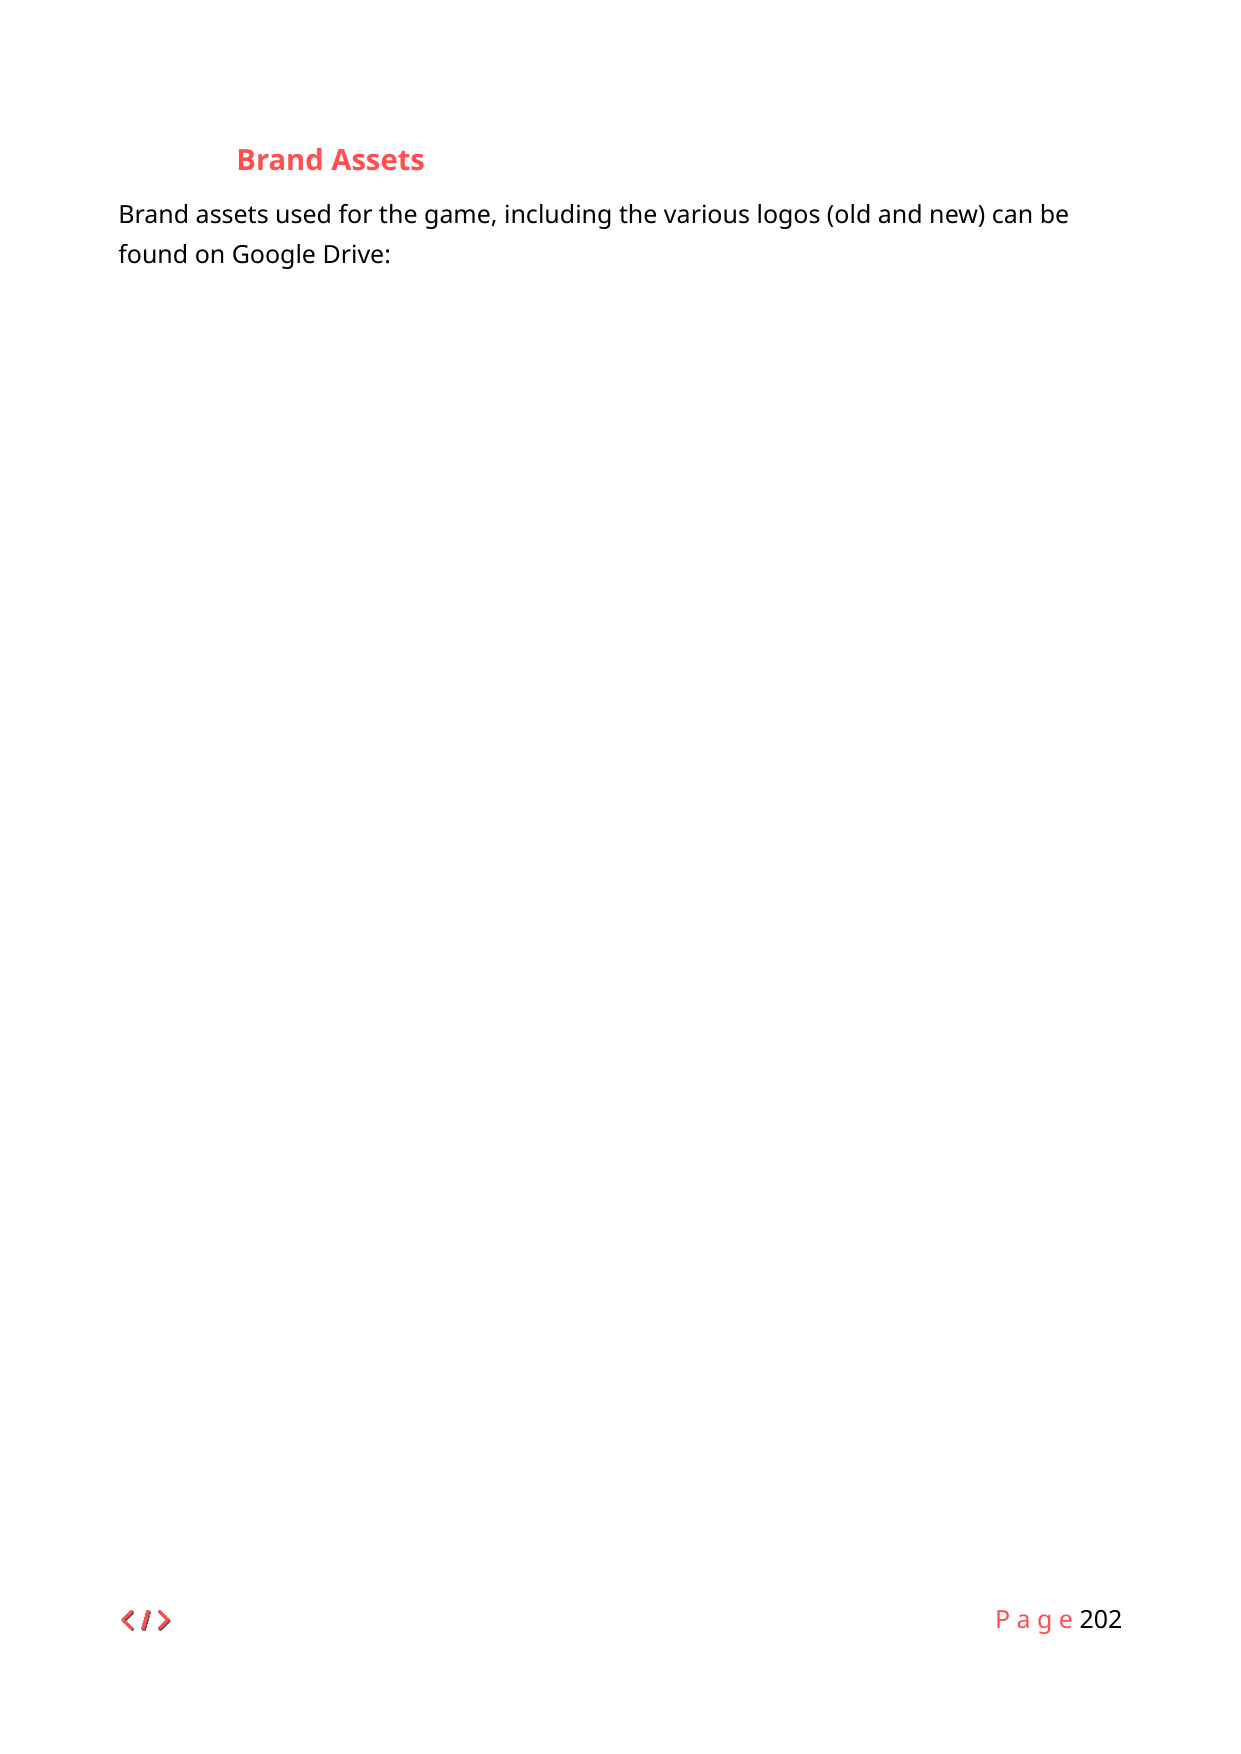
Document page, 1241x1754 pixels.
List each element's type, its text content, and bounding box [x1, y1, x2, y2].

subtitle Brand Assets [118, 139, 1122, 179]
text Brand assets used for the game, including the various logos (old and new) can be found on Google Drive: [118, 197, 1122, 270]
picture [116, 1591, 175, 1649]
